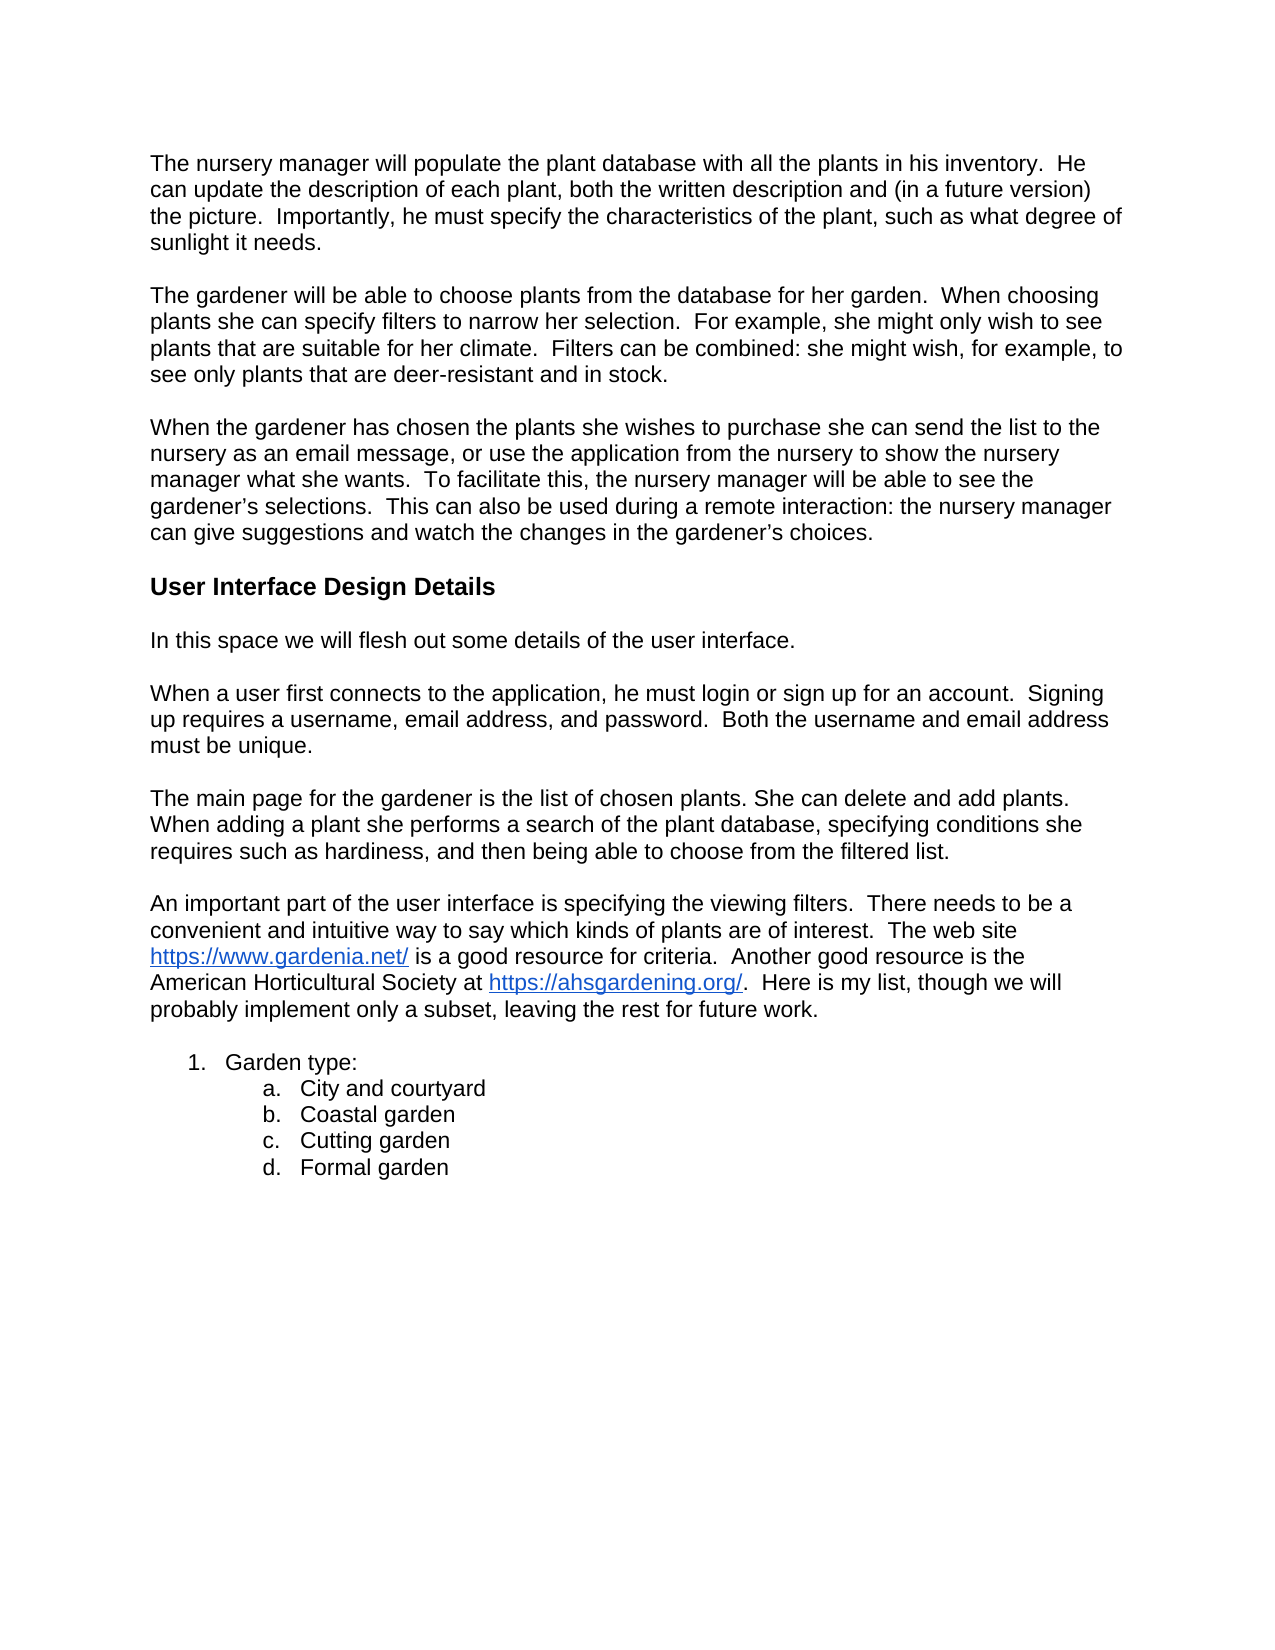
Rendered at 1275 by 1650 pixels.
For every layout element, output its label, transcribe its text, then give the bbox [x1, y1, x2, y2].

text User Interface Design Details [150, 572, 1125, 600]
text The main page for the gardener is the list of chosen plants. She can delete and add plants. When adding a plant she performs a search of the plant database, specifying conditions she requires such as hardiness, and then being able to choose from the filtered list. [150, 785, 1125, 864]
list Formal garden [262, 1154, 1125, 1180]
list Cutting garden [262, 1127, 1125, 1154]
text An important part of the user interface is specifying the viewing filters. There needs to be a convenient and intuitive way to say which kinds of plants are of interest. The web site https://www.gardenia.net/ is a good resource for criteria. Another good resource is the American Horticultural Society at https://ahsgardening.org/. Here is my list, though we will probably implement only a subset, leaving the rest for future work. [150, 890, 1125, 1022]
list Garden type: [187, 1048, 1125, 1075]
text In this space we will flesh out some details of the user interface. [150, 627, 1125, 653]
text The nursery manager will populate the plant database with all the plants in his inventory. He can update the description of each plant, both the written description and (in a future version) the picture. Importantly, he must specify the characteristics of the plant, such as what degree of sunlight it needs. [150, 150, 1125, 255]
text When the gardener has chosen the plants she wishes to purchase she can send the list to the nursery as an email message, or use the application from the nursery to show the nursery manager what she wants. To facilitate this, the nursery manager will be able to see the gardener’s selections. This can also be used during a remote interaction: the nursery manager can give suggestions and watch the changes in the gardener’s choices. [150, 413, 1125, 545]
text The gardener will be able to choose plants from the database for her garden. When choosing plants she can specify filters to narrow her selection. For example, she might only wish to see plants that are suitable for her climate. Filters can be combined: she might wish, for example, to see only plants that are deer-resistant and in stock. [150, 282, 1125, 387]
list Coastal garden [262, 1101, 1125, 1127]
list City and courtyard [262, 1075, 1125, 1101]
text When a user first connects to the application, he must login or sign up for an account. Signing up requires a username, email address, and password. Both the username and email address must be unique. [150, 679, 1125, 758]
